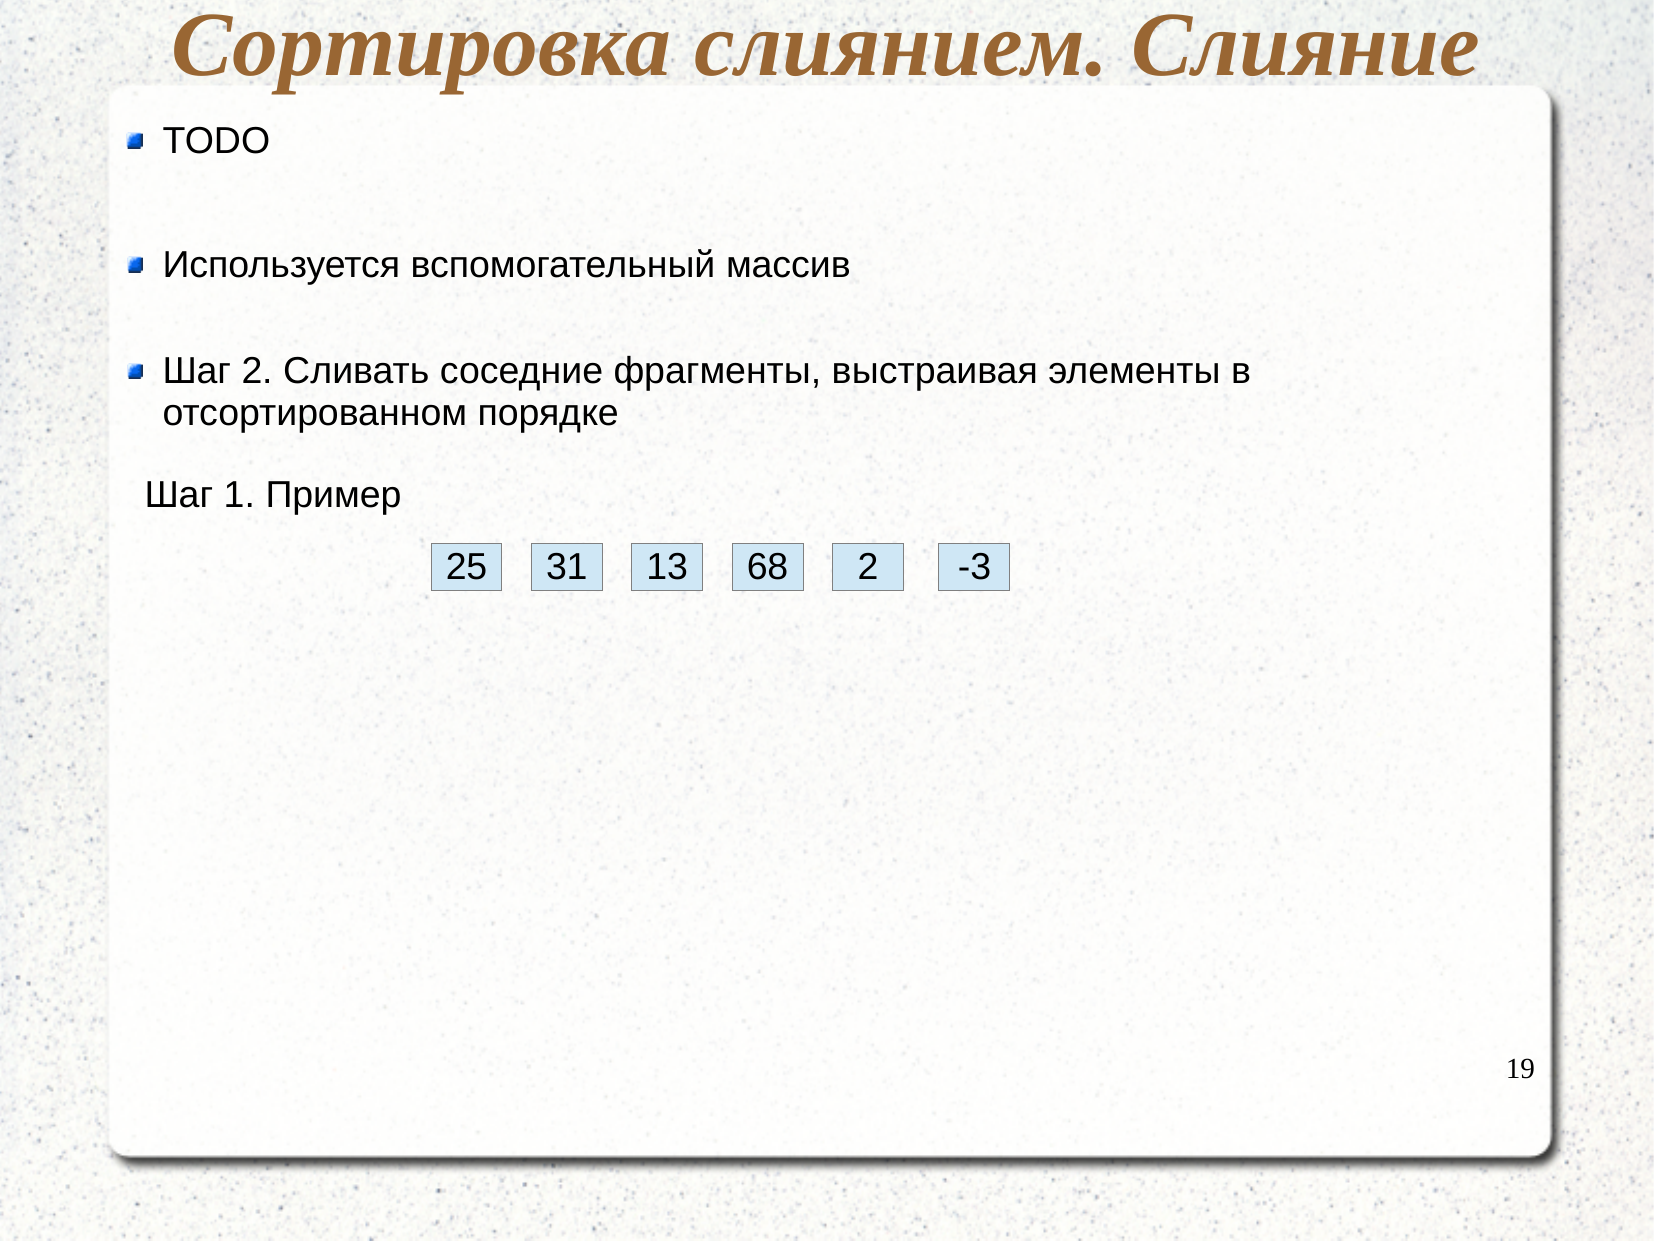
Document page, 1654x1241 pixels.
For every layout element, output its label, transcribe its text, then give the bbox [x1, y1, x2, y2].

text_box 25 [431, 543, 502, 591]
text_box Шаг 1. Пример [129, 466, 417, 524]
text_box TODO [112, 112, 286, 170]
picture [0, 0, 1654, 1241]
text_box -3 [938, 543, 1010, 591]
text_box 31 [531, 543, 603, 591]
title Сортировка слиянием. Слияние [11, 0, 1642, 96]
text_box Шаг 2. Сливать соседние фрагменты, выстраивая элементы в отсортированном порядке [112, 342, 1483, 442]
text_box 13 [631, 543, 703, 591]
text_box 2 [832, 543, 904, 591]
text_box Используется вспомогательный массив [112, 236, 866, 294]
text_box 68 [732, 543, 804, 591]
